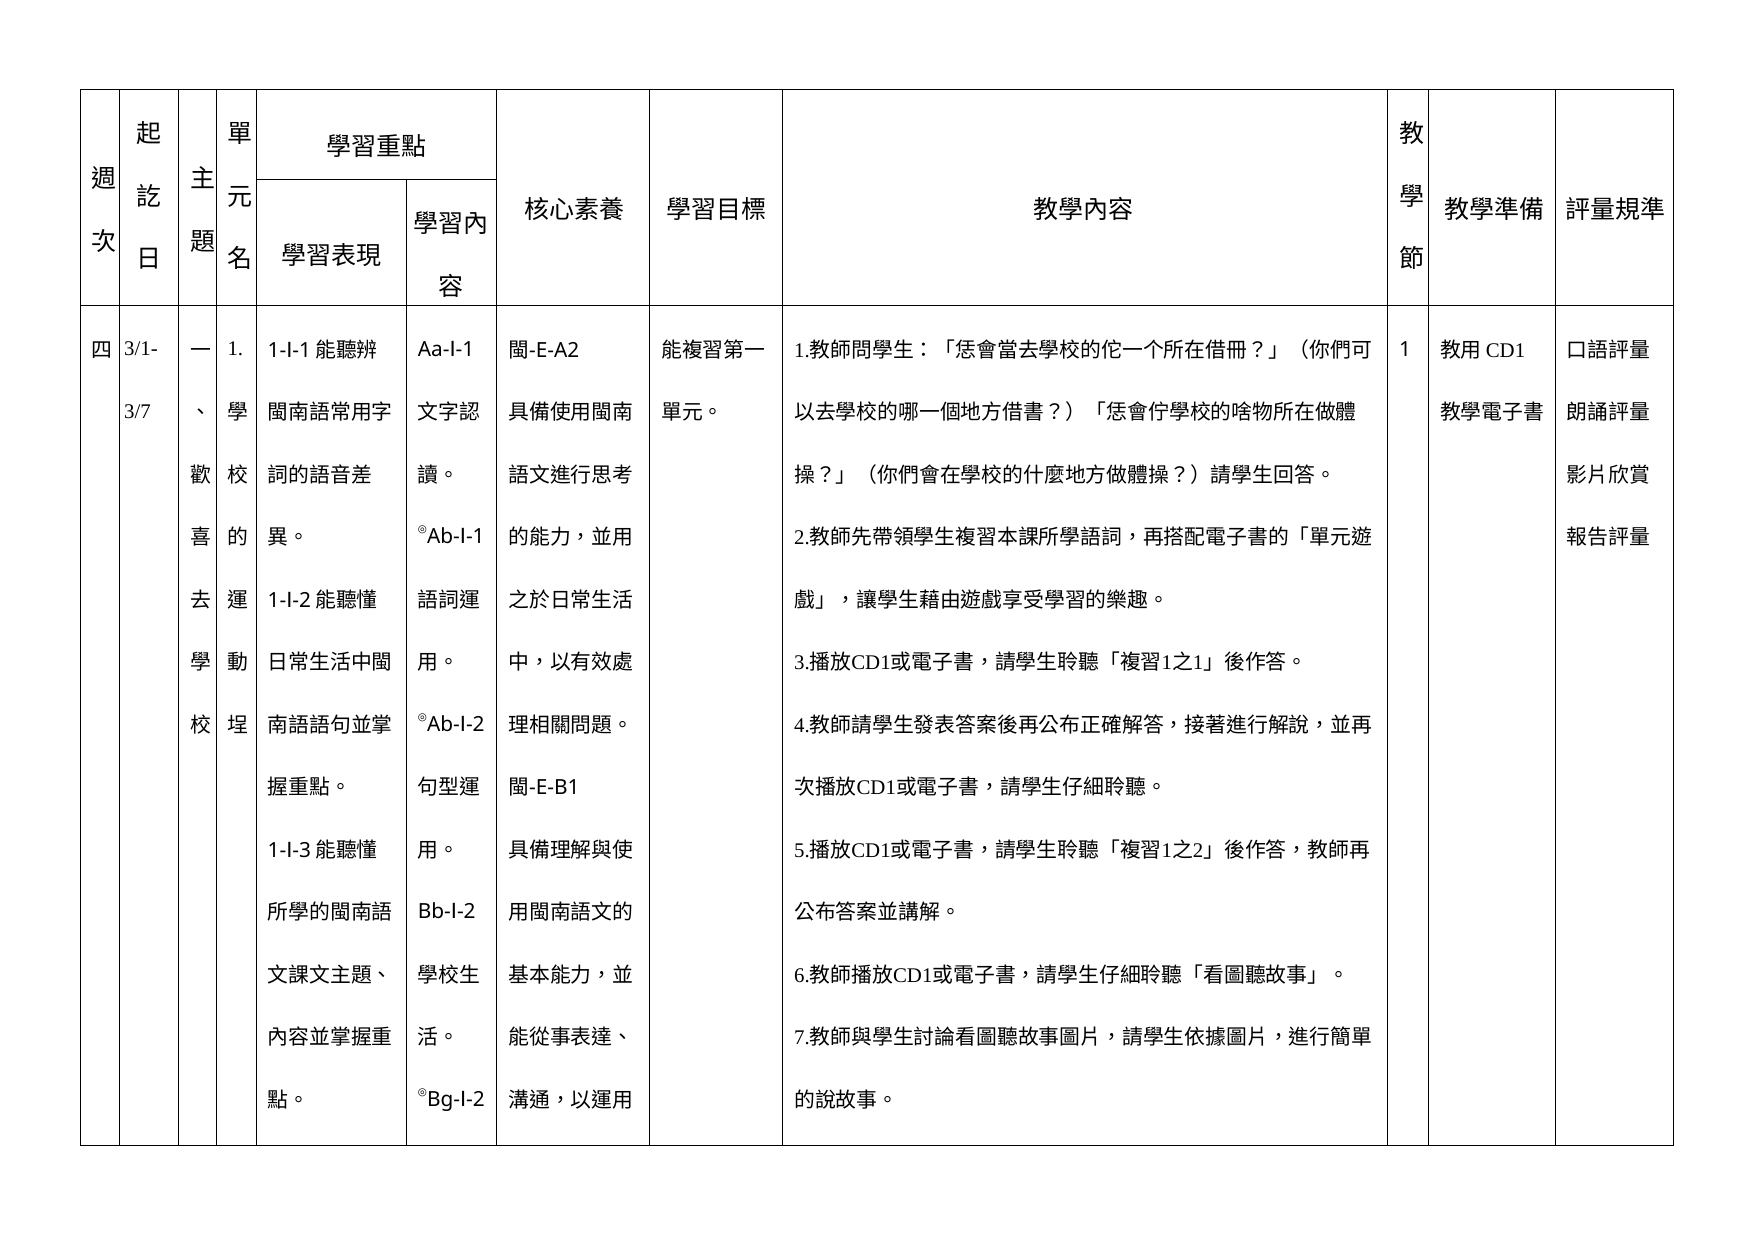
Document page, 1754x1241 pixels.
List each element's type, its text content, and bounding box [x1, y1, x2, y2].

table_cell 1-Ⅰ-1能聽辨閩南語常用字詞的語音差異。 1-Ⅰ-2能聽懂日常生活中閩南語語句並掌握重點。 1-Ⅰ-3能聽懂所學的閩南語文課文主題、內容並掌握重點。 [257, 306, 406, 1145]
table_cell 3/1- 3/7 [120, 306, 178, 1145]
table_cell 口語評量 朗誦評量 影片欣賞 報告評量 [1556, 306, 1673, 1145]
table_cell 學習表現 [257, 180, 406, 305]
table_header 教學內容 [783, 90, 1387, 305]
table_cell 閩-E-A2 具備使用閩南語文進行思考的能力，並用之於日常生活中，以有效處理相關問題。 閩-E-B1 具備理解與使用閩南語文的基本能力，並能從事表達、溝通，以運用 [497, 306, 649, 1145]
table_header 教學節數 [1388, 90, 1428, 305]
table_header 評量規準 [1556, 90, 1673, 305]
table_cell Aa-Ⅰ-1文字認讀。 ◎Ab-Ⅰ-1語詞運用。 ◎Ab-Ⅰ-2句型運用。 Bb-Ⅰ-2學校生活。 ◎Bg-Ⅰ-2 [407, 306, 496, 1145]
table_header 核心素養 [497, 90, 649, 305]
table_header 週次 [81, 90, 119, 305]
table_header 起訖日期 [120, 90, 178, 305]
table_header 單元名稱 [217, 90, 256, 305]
table_cell 能複習第一單元。 [650, 306, 782, 1145]
table_cell 一、歡喜去學校 [179, 306, 216, 1145]
table_cell 1 [1388, 306, 1428, 1145]
table_cell 1.教師問學生：「恁會當去學校的佗一个所在借冊？」（你們可以去學校的哪一個地方借書？）「恁會佇學校的啥物所在做體操？」（你們會在學校的什麼地方做體操？）請學生回答。 2.教師先帶領學生複習本課所學語詞，再搭配電子書的「單元遊戲」，讓學生藉由遊戲享受學習的樂趣。 3.播放CD1或電子書，請學生聆聽「複習1之1」後作答。 4.教師請學生發表答案後再公布正確解答，接著進行解說，並再次播放CD1或電子書，請學生仔細聆聽。 5.播放CD1或電子書，請學生聆聽「複習1之2」後作答，教師再公布答案並講解。 6.教師播放CD1或電子書，請學生仔細聆聽「看圖聽故事」。 7.教師與學生討論看圖聽故事圖片，請學生依據圖片，進行簡單的說故事。 [783, 306, 1387, 1145]
table_header 學習重點 [257, 90, 496, 179]
table_cell 1. 學校的運動埕 [217, 306, 256, 1145]
table_cell 四 [81, 306, 119, 1145]
table_cell 教用CD1 教學電子書 [1429, 306, 1555, 1145]
table_header 主題 [179, 90, 216, 305]
table_header 教學準備 [1429, 90, 1555, 305]
table_header 學習目標 [650, 90, 782, 305]
table_cell 學習內容 [407, 180, 496, 305]
